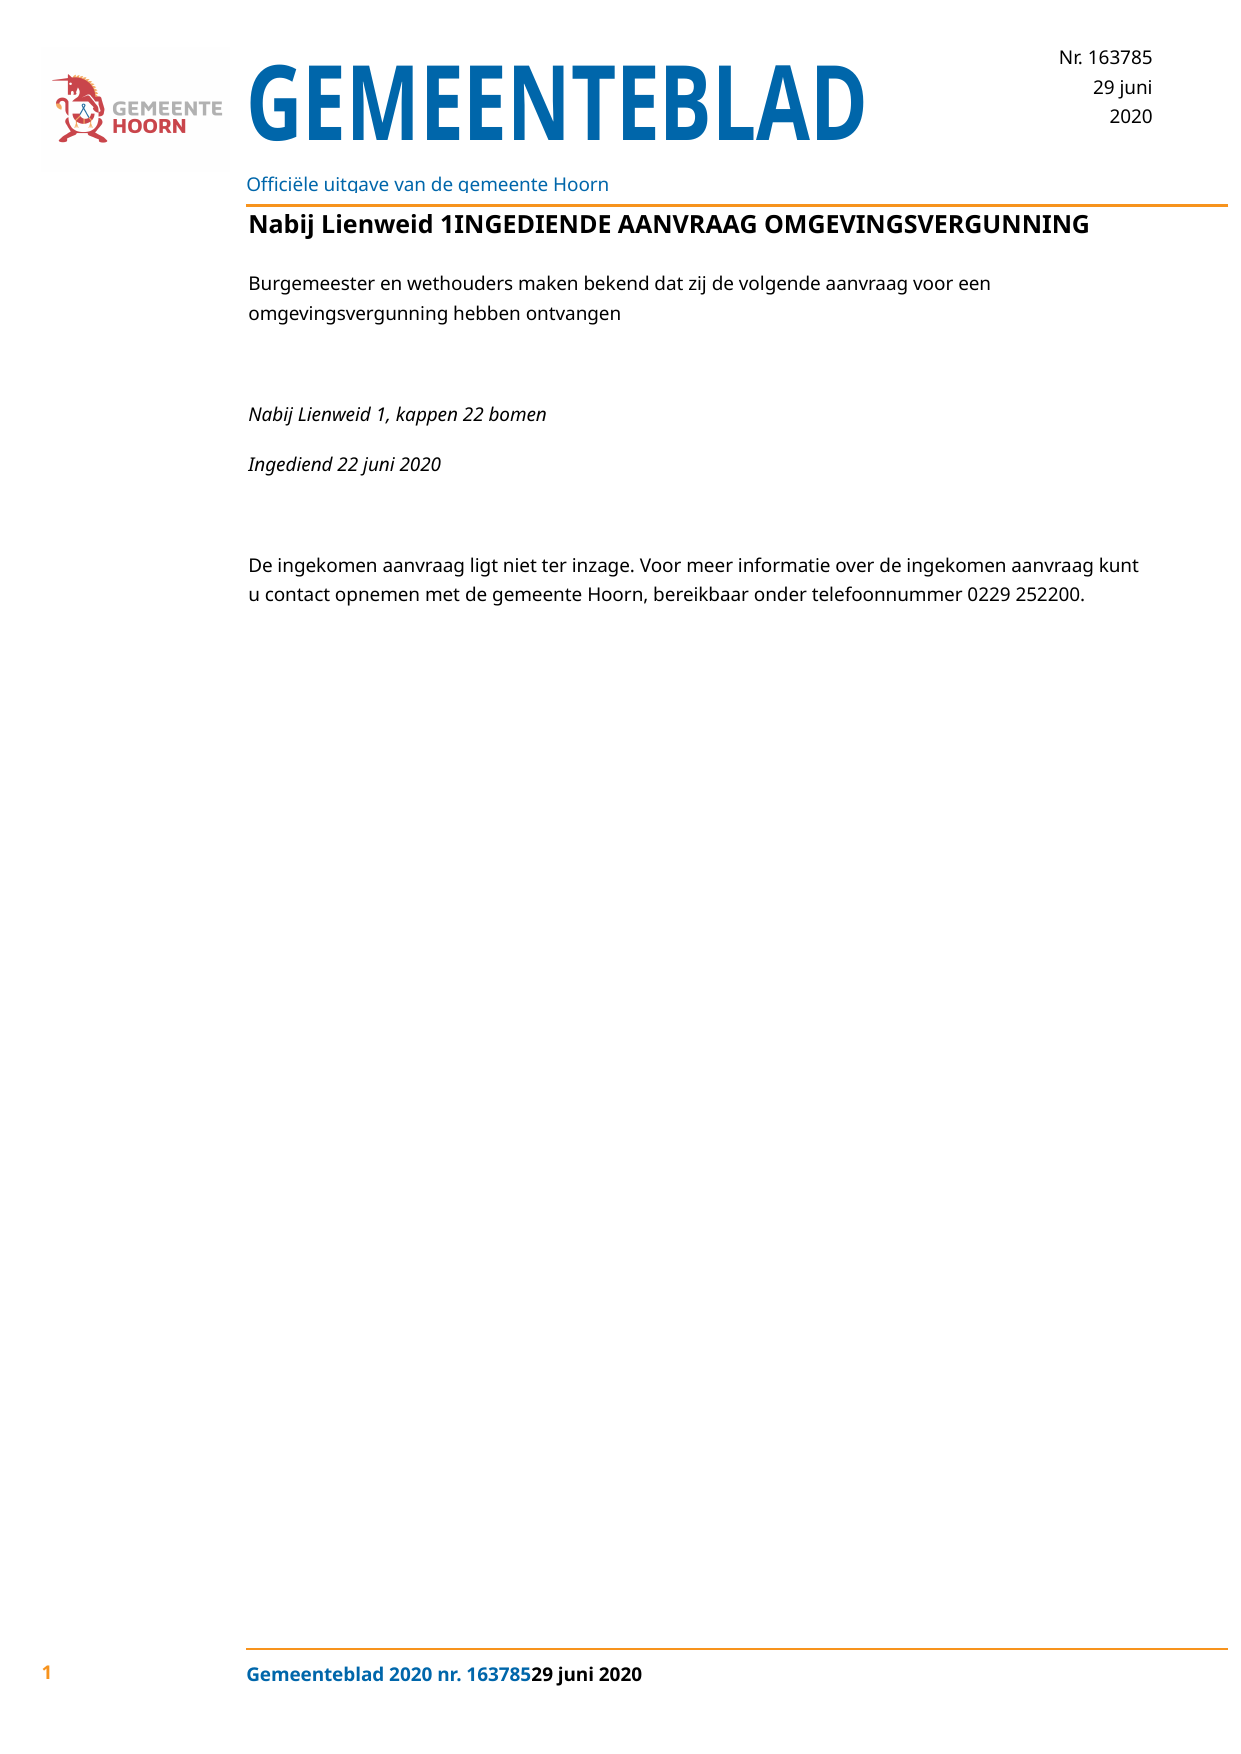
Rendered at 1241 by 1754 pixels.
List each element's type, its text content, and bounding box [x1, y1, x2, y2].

text Nabij Lienweid 1INGEDIENDE AANVRAAG OMGEVINGSVERGUNNING [248, 207, 1152, 241]
text De ingekomen aanvraag ligt niet ter inzage. Voor meer informatie over de ingekomen aanvraag kunt u contact opnemen met de gemeente Hoorn, bereikbaar onder telefoonnummer 0229 252200. [248, 552, 1152, 607]
picture [41, 47, 231, 172]
text Nabij Lienweid 1, kappen 22 bomen [248, 401, 1152, 426]
text Burgemeester en wethouders maken bekend dat zij de volgende aanvraag voor een omgevingsvergunning hebben ontvangen [248, 270, 1152, 326]
text Ingediend 22 juni 2020 [248, 451, 1152, 477]
